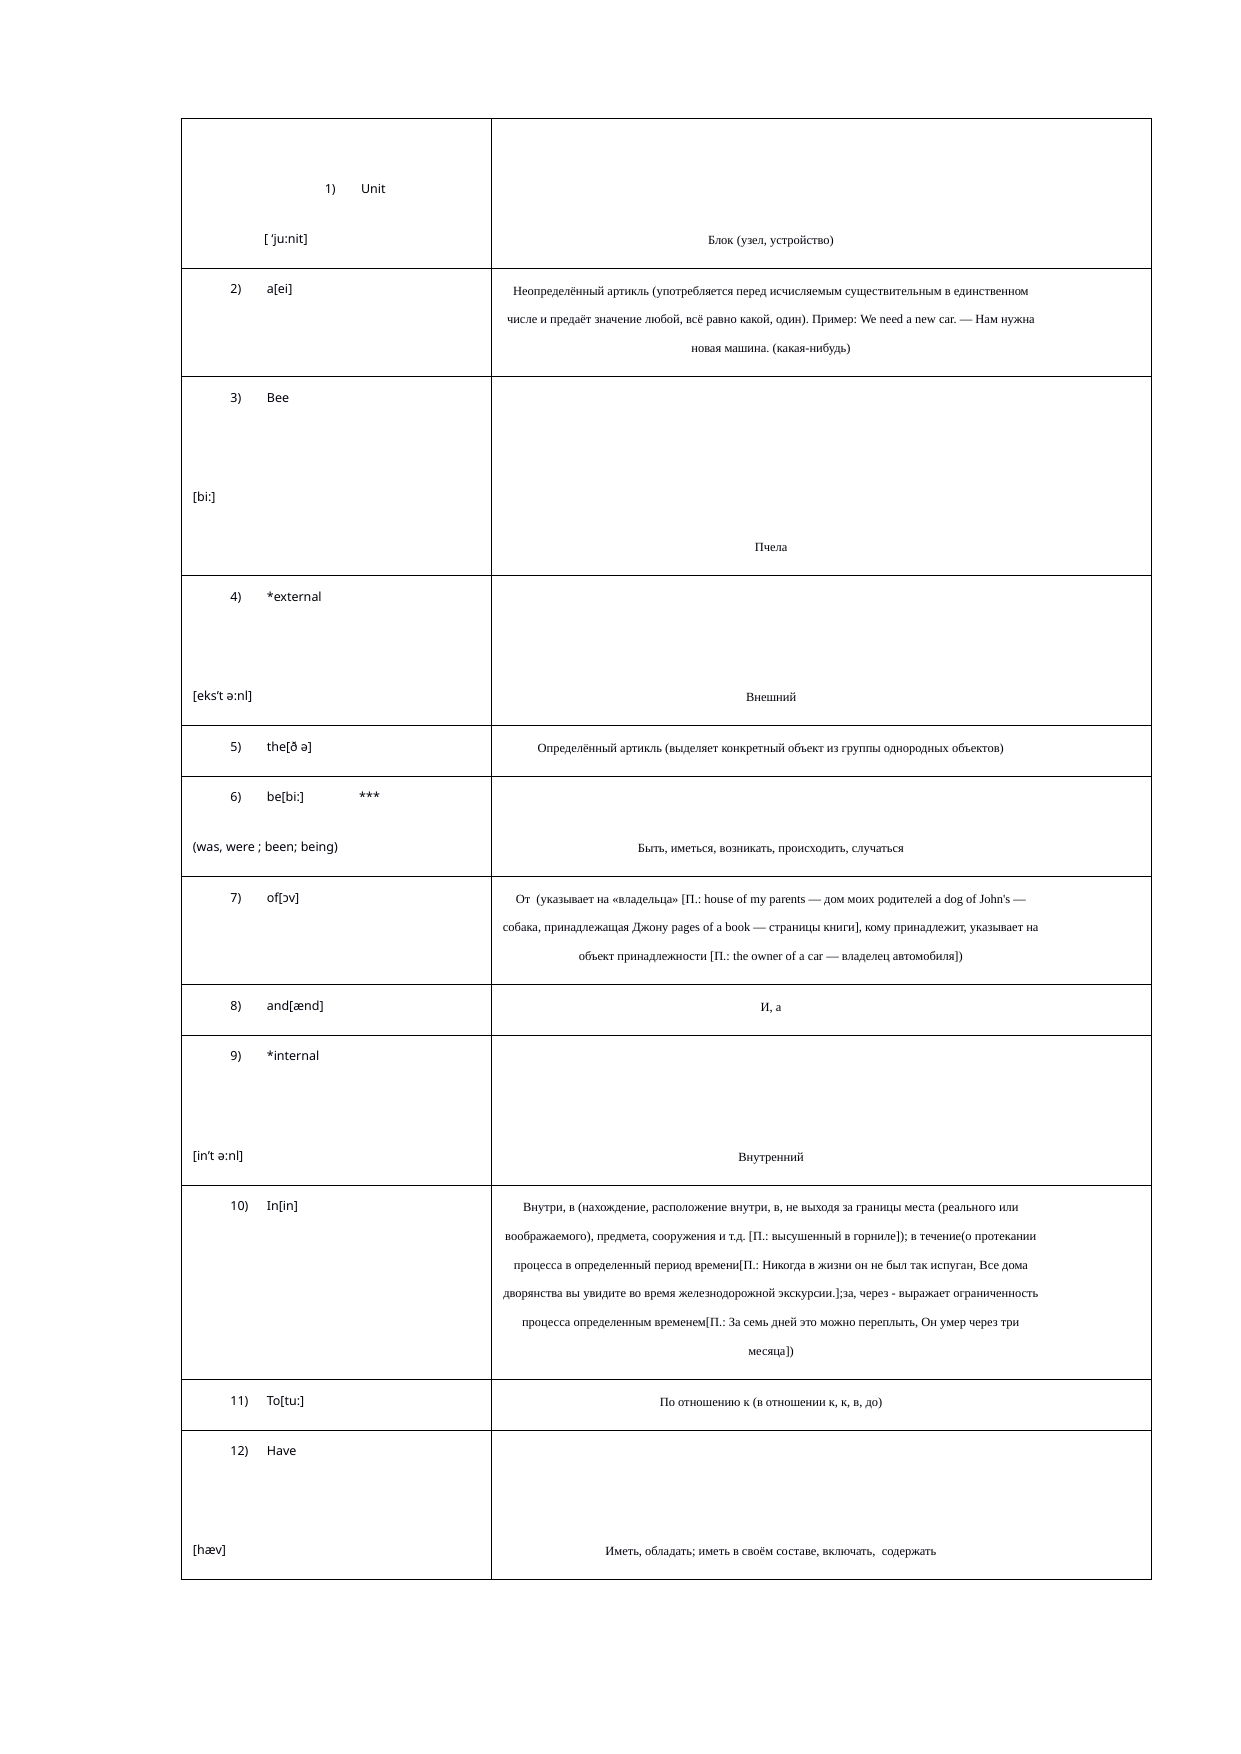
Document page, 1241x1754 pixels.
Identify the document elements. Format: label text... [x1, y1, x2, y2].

table_cell Пчела [492, 377, 1151, 575]
table_cell Иметь, обладать; иметь в своём составе, включать, содержать [492, 1431, 1151, 1579]
table_cell the[ð ə] [182, 726, 491, 776]
table_cell Быть, иметься, возникать, происходить, случаться [492, 777, 1151, 876]
table_cell Have [hæv] [182, 1431, 491, 1579]
table_cell To[tu:] [182, 1380, 491, 1429]
table_cell be[bi:] *** (was, were ; been; being) [182, 777, 491, 876]
table_header Unit [ ‘ju:nit] [182, 119, 491, 268]
table_cell *internal [in’t ə:nl] [182, 1036, 491, 1184]
table_cell a[ei] [182, 269, 491, 376]
table_cell of[ɔv] [182, 877, 491, 984]
table_cell Внешний [492, 576, 1151, 725]
table_cell *external [eks’t ə:nl] [182, 576, 491, 725]
table_cell Неопределённый артикль (употребляется перед исчисляемым существительным в единственном числе и предаёт значение любой, всё равно какой, один). Пример: We need a new car. — Нам нужна новая машина. (какая-нибудь) [492, 269, 1151, 376]
table_cell По отношению к (в отношении к, к, в, до) [492, 1380, 1151, 1429]
table_cell and[ænd] [182, 985, 491, 1035]
table_cell Определённый артикль (выделяет конкретный объект из группы однородных объектов) [492, 726, 1151, 776]
table_cell И, а [492, 985, 1151, 1035]
table_cell In[in] [182, 1186, 491, 1379]
table_header Блок (узел, устройство) [492, 119, 1151, 268]
table_cell Внутренний [492, 1036, 1151, 1184]
table_cell Bee [bi:] [182, 377, 491, 575]
table_cell Внутри, в (нахождение, расположение внутри, в, не выходя за границы места (реального или воображаемого), предмета, сооружения и т.д. [П.: высушенный в горниле]); в течение(о протекании процесса в определенный период времени[П.: Никогда в жизни он не был так испуган, Все дома дворянства вы увидите во время железнодорожной экскурсии.];за, через - выражает ограниченность процесса определенным временем[П.: За семь дней это можно переплыть, Он умер через три месяца]) [492, 1186, 1151, 1379]
table_cell От (указывает на «владельца» [П.: house of my parents — дом моих родителей a dog of John's — собака, принадлежащая Джону pages of a book — страницы книги], кому принадлежит, указывает на объект принадлежности [П.: the owner of a car — владелец автомобиля]) [492, 877, 1151, 984]
